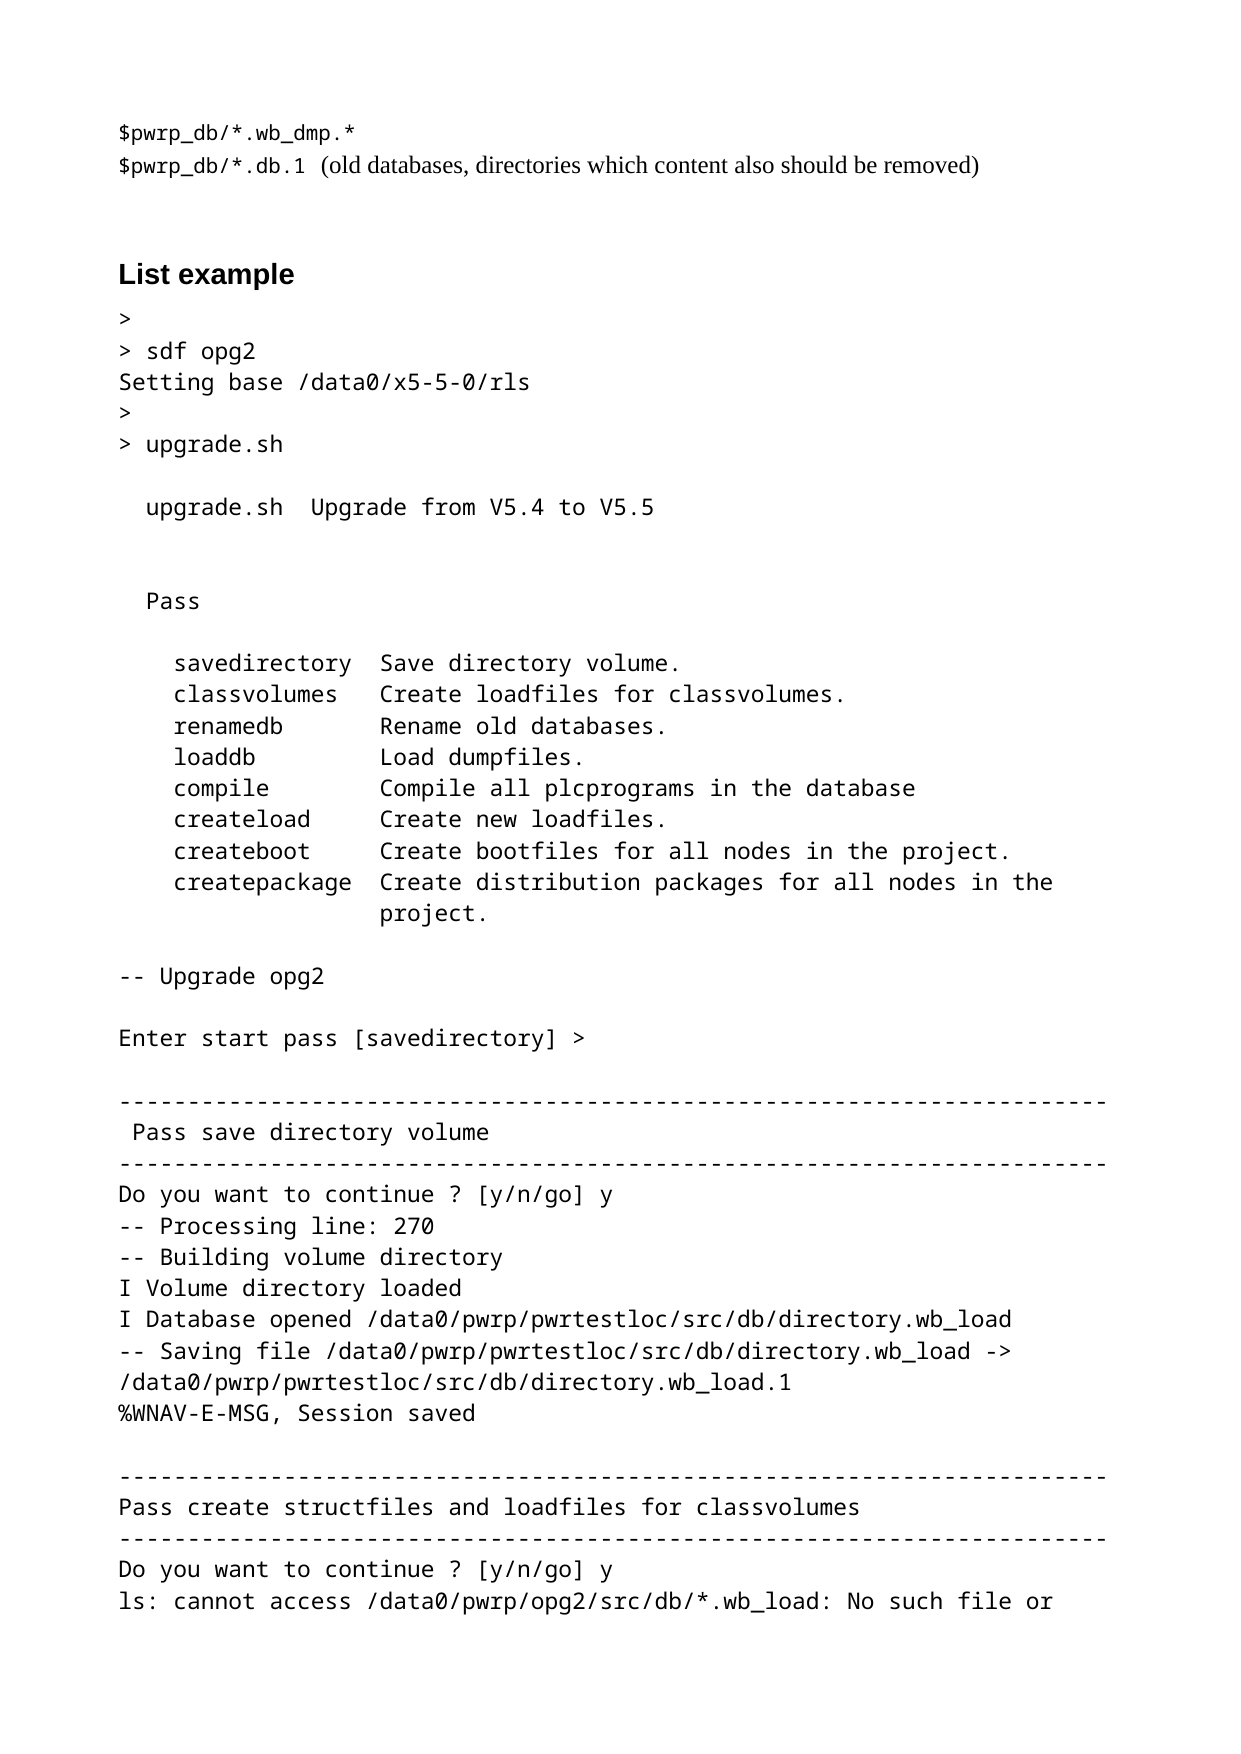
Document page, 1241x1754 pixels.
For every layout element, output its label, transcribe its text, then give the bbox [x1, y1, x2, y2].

text -- Upgrade opg2 [118, 960, 1122, 991]
text upgrade.sh Upgrade from V5.4 to V5.5 [118, 491, 1122, 522]
text ------------------------------------------------------------------------ [118, 1147, 1122, 1178]
text Enter start pass [savedirectory] > [118, 1022, 1122, 1053]
text loaddb Load dumpfiles. [118, 741, 1122, 772]
text $pwrp_db/*.wb_dmp.* [118, 118, 1122, 147]
text > [118, 303, 1122, 335]
text createpackage Create distribution packages for all nodes in the [118, 866, 1122, 897]
text ls: cannot access /data0/pwrp/opg2/src/db/*.wb_load: No such file or [118, 1585, 1122, 1616]
text %WNAV-E-MSG, Session saved [118, 1397, 1122, 1428]
text savedirectory Save directory volume. [118, 647, 1122, 678]
text createload Create new loadfiles. [118, 803, 1122, 835]
text -- Saving file /data0/pwrp/pwrtestloc/src/db/directory.wb_load -> /data0/pwrp/pwrtestloc/src/db/directory.wb_load.1 [118, 1335, 1122, 1397]
text Setting base /data0/x5-5-0/rls [118, 366, 1122, 397]
text > [118, 397, 1122, 428]
text -- Processing line: 270 [118, 1210, 1122, 1241]
text Pass save directory volume [118, 1116, 1122, 1147]
text ------------------------------------------------------------------------ Pass create structfiles and loadfiles for classvolumes [118, 1460, 1122, 1522]
text I Volume directory loaded [118, 1272, 1122, 1303]
subtitle List example [118, 258, 1122, 291]
text renamedb Rename old databases. [118, 710, 1122, 741]
text -- Building volume directory [118, 1241, 1122, 1272]
text > sdf opg2 [118, 335, 1122, 366]
text I Database opened /data0/pwrp/pwrtestloc/src/db/directory.wb_load [118, 1303, 1122, 1335]
text Do you want to continue ? [y/n/go] y [118, 1178, 1122, 1210]
text classvolumes Create loadfiles for classvolumes. [118, 678, 1122, 710]
text ------------------------------------------------------------------------Do you want to continue ? [y/n/go] y [118, 1522, 1122, 1585]
text Pass [118, 585, 1122, 616]
text createboot Create bootfiles for all nodes in the project. [118, 835, 1122, 866]
text $pwrp_db/*.db.1 (old databases, directories which content also should be removed) [118, 147, 1122, 181]
text > upgrade.sh [118, 428, 1122, 460]
text compile Compile all plcprograms in the database [118, 772, 1122, 803]
text project. [118, 897, 1122, 928]
text ------------------------------------------------------------------------ [118, 1085, 1122, 1116]
